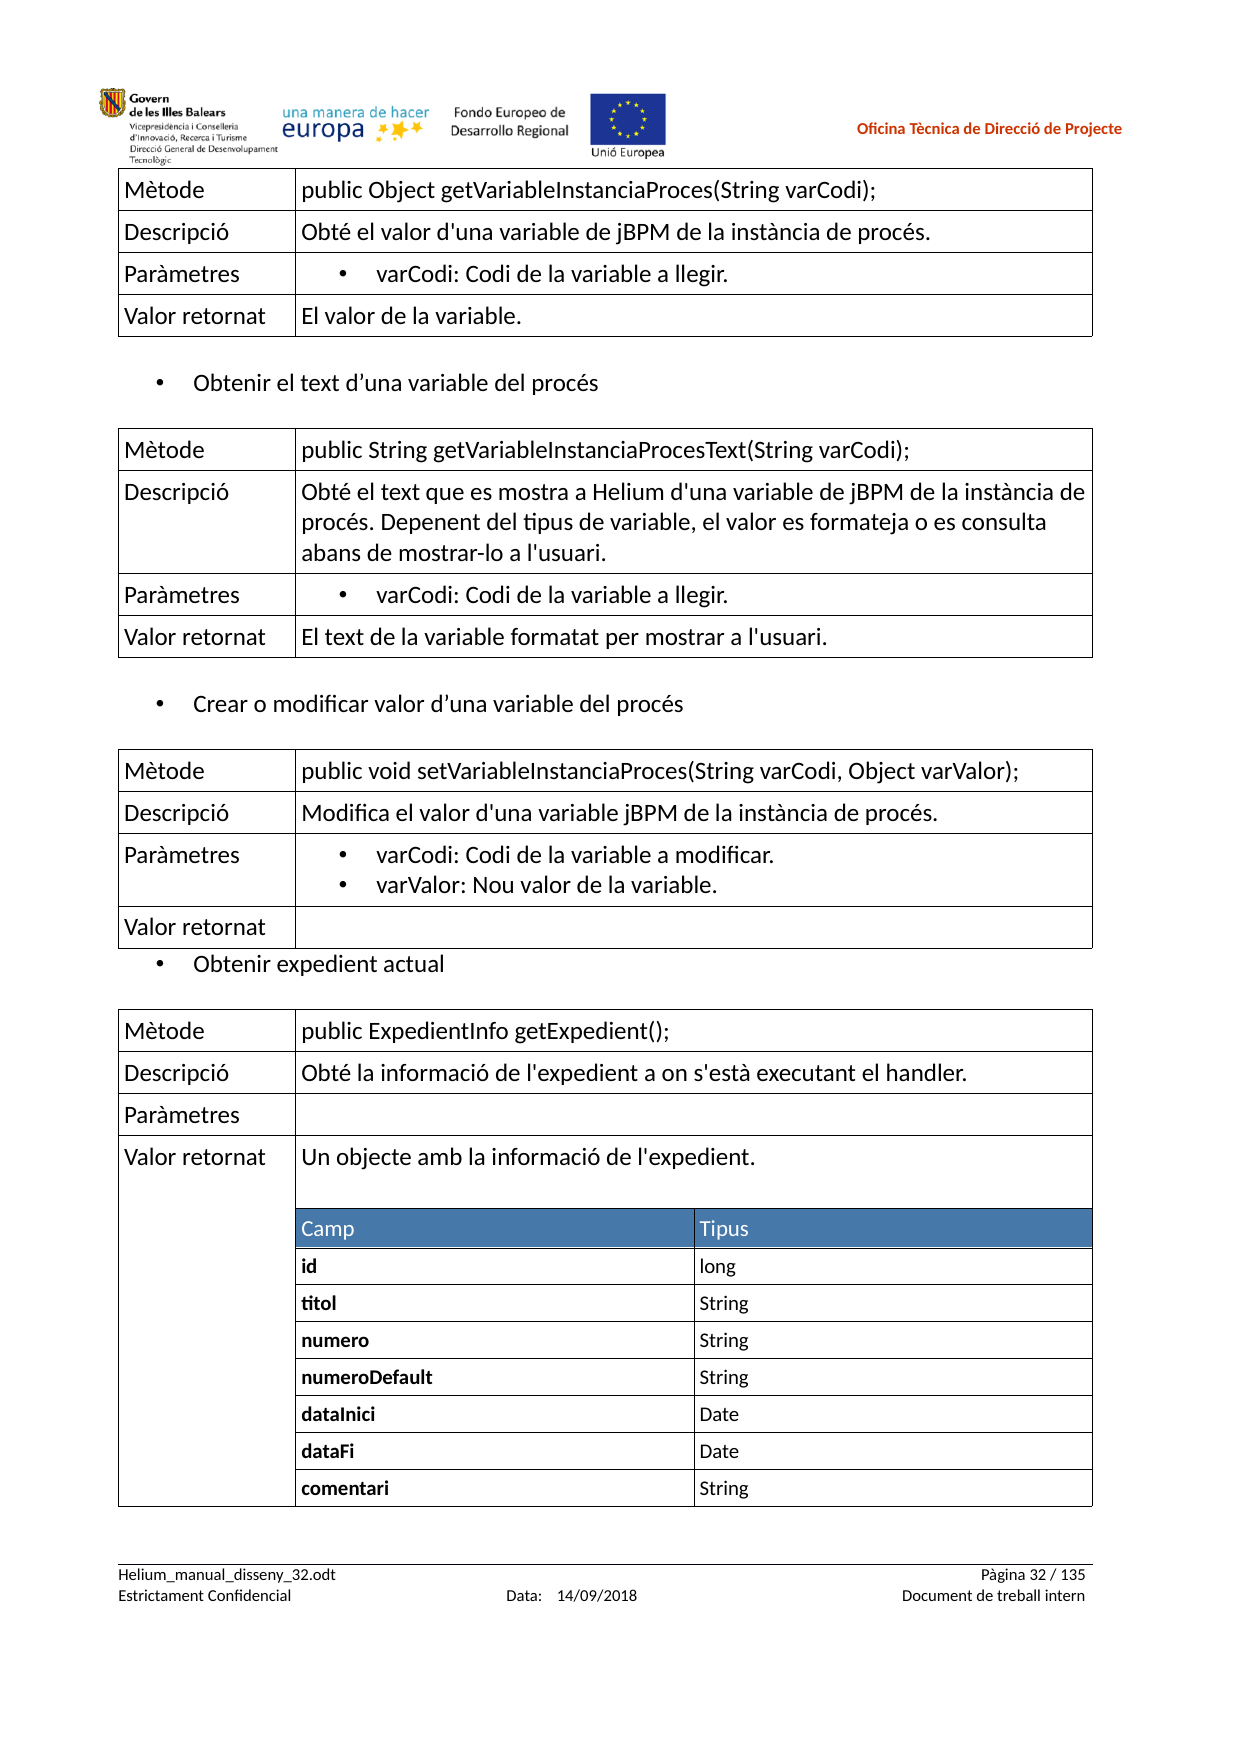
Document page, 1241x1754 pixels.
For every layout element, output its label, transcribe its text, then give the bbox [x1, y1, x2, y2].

table_cell [296, 1094, 1092, 1135]
table_cell Paràmetres [119, 574, 295, 615]
table_cell Tipus [695, 1209, 1092, 1247]
table_header public ExpedientInfo getExpedient(); [296, 1010, 1092, 1051]
table_cell Date [695, 1433, 1092, 1469]
table_header Mètode [119, 750, 295, 791]
table_cell varCodi: Codi de la variable a modificar. varValor: Nou valor de la variable. [296, 834, 1092, 906]
table_cell Valor retornat [119, 1136, 295, 1506]
table_cell titol [296, 1285, 694, 1321]
table_cell Obté el text que es mostra a Helium d'una variable de jBPM de la instància de procés. Depenent del tipus de variable, el valor es formateja o es consulta abans de mostrar-lo a l'usuari. [296, 471, 1092, 573]
table_cell Un objecte amb la informació de l'expedient. [296, 1136, 1092, 1208]
table_cell String [695, 1470, 1092, 1506]
table_header Mètode [119, 429, 295, 470]
table_header public Object getVariableInstanciaProces(String varCodi); [296, 169, 1092, 210]
table_cell Camp [296, 1209, 694, 1247]
picture [99, 87, 668, 166]
table_cell [296, 907, 1092, 948]
table_cell Descripció [119, 471, 295, 573]
table_cell String [695, 1322, 1092, 1358]
table_cell varCodi: Codi de la variable a llegir. [296, 253, 1092, 294]
table_cell Date [695, 1396, 1092, 1432]
table_header Mètode [119, 1010, 295, 1051]
table_cell Paràmetres [119, 1094, 295, 1135]
table_cell Descripció [119, 211, 295, 252]
table_cell Descripció [119, 792, 295, 833]
table_cell String [695, 1359, 1092, 1395]
table_cell varCodi: Codi de la variable a llegir. [296, 574, 1092, 615]
table_header public String getVariableInstanciaProcesText(String varCodi); [296, 429, 1092, 470]
table_cell Paràmetres [119, 834, 295, 906]
table_header Mètode [119, 169, 295, 210]
table_cell Valor retornat [119, 616, 295, 657]
table_cell numero [296, 1322, 694, 1358]
table_cell Descripció [119, 1052, 295, 1093]
table_cell Paràmetres [119, 253, 295, 294]
table_cell El text de la variable formatat per mostrar a l'usuari. [296, 616, 1092, 657]
table_cell dataFi [296, 1433, 694, 1469]
table_cell Valor retornat [119, 295, 295, 336]
table_cell Valor retornat [119, 907, 295, 948]
table_cell comentari [296, 1470, 694, 1506]
list Obtenir el text d’una variable del procés [156, 367, 1122, 397]
table_cell id [296, 1249, 694, 1284]
table_cell dataInici [296, 1396, 694, 1432]
table_cell Modifica el valor d'una variable jBPM de la instància de procés. [296, 792, 1092, 833]
table_cell Obté el valor d'una variable de jBPM de la instància de procés. [296, 211, 1092, 252]
table_cell String [695, 1285, 1092, 1321]
list Crear o modificar valor d’una variable del procés [156, 688, 1122, 718]
table_cell El valor de la variable. [296, 295, 1092, 336]
list Obtenir expedient actual [156, 948, 1122, 978]
table_cell long [695, 1249, 1092, 1284]
table_cell numeroDefault [296, 1359, 694, 1395]
table_header public void setVariableInstanciaProces(String varCodi, Object varValor); [296, 750, 1092, 791]
table_cell Obté la informació de l'expedient a on s'està executant el handler. [296, 1052, 1092, 1093]
